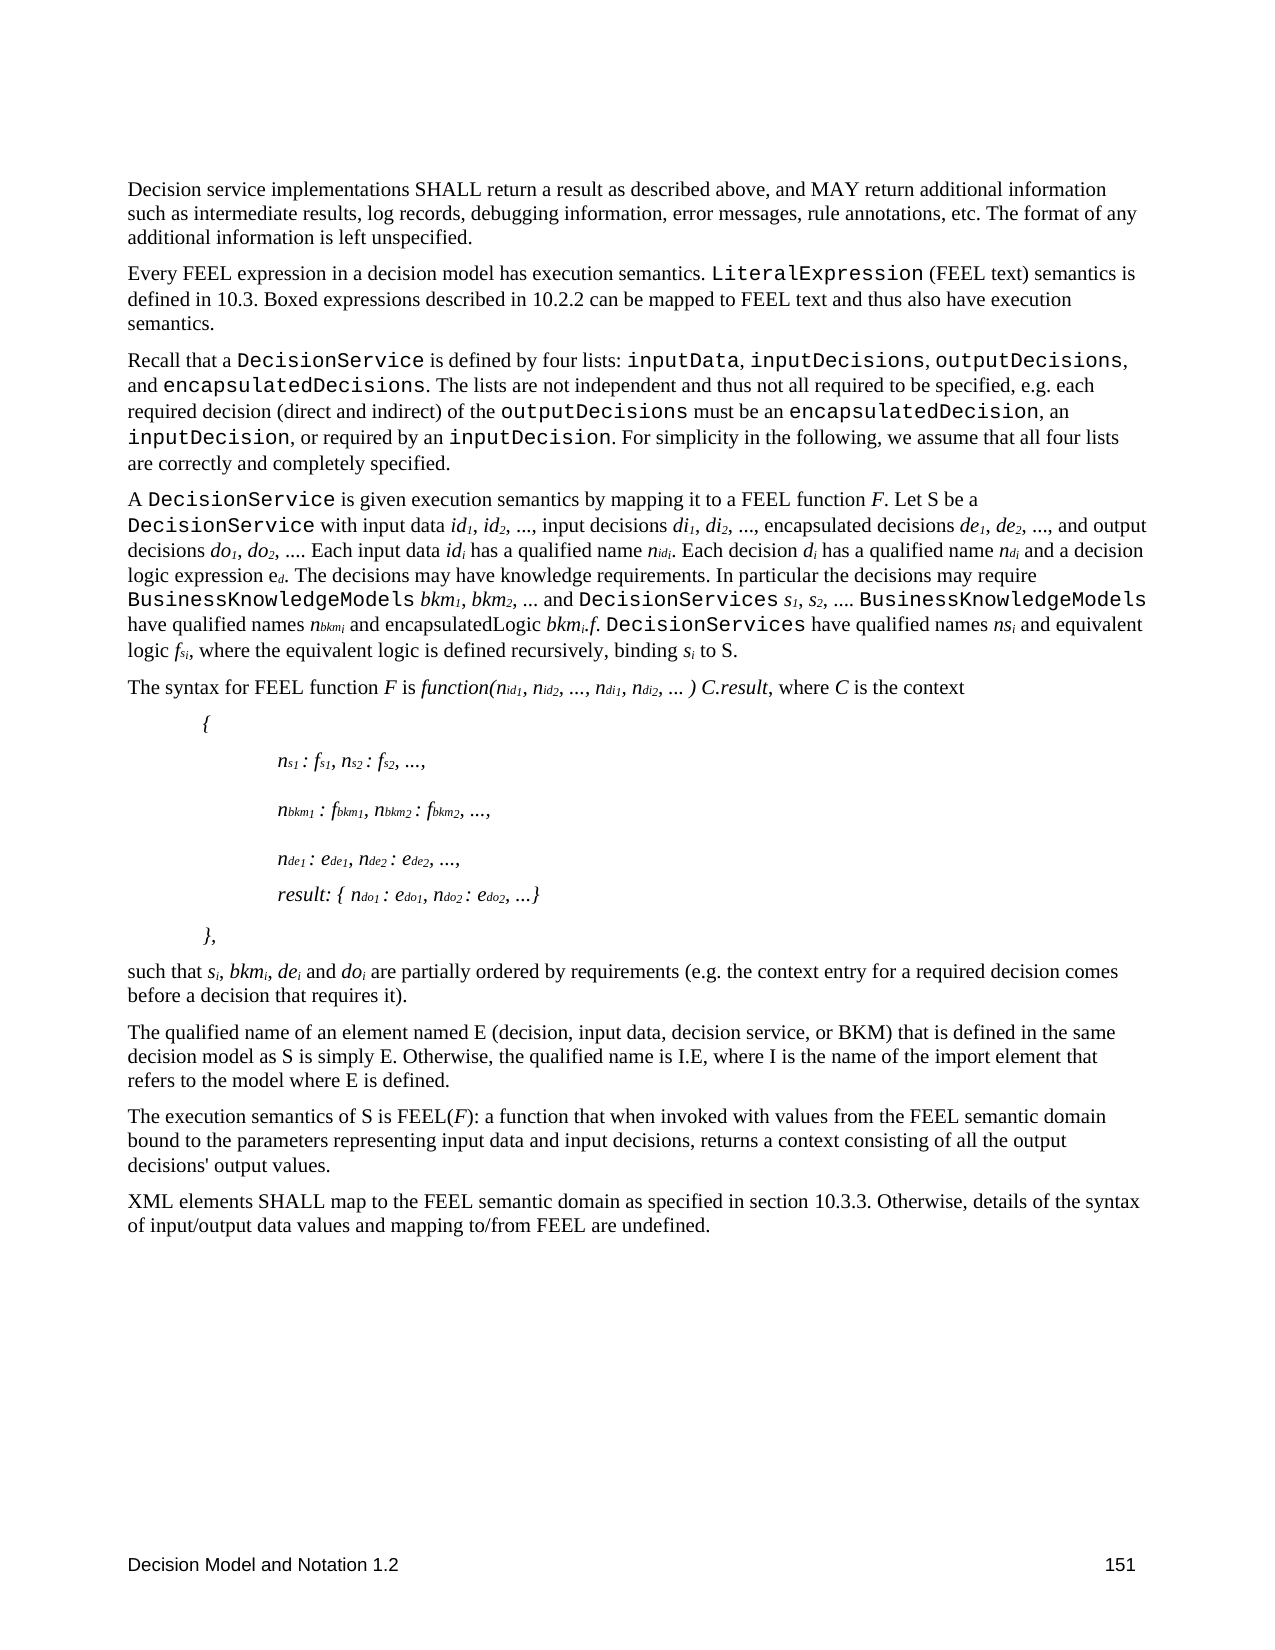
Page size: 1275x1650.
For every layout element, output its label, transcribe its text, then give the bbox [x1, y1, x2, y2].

text nbkm1 : fbkm1, nbkm2 : fbkm2, ..., [202, 797, 1147, 821]
text The syntax for FEEL function F is function(nid1, nid2, ..., ndi1, ndi2, ... ) C.result, where C is the context [127, 674, 1147, 699]
text }, [202, 922, 1147, 947]
text nde1 : ede1, nde2 : ede2, ..., [202, 846, 1147, 870]
text Recall that a DecisionService is defined by four lists: inputData, inputDecisions, outputDecisions, and encapsulatedDecisions. The lists are not independent and thus not all required to be specified, e.g. each required decision (direct and indirect) of the outputDecisions must be an encapsulatedDecision, an inputDecision, or required by an inputDecision. For simplicity in the following, we assume that all four lists are correctly and completely specified. [127, 347, 1147, 474]
text Every FEEL expression in a decision model has execution semantics. LiteralExpression (FEEL text) semantics is defined in 10.3. Boxed expressions described in 10.2.2 can be mapped to FEEL text and thus also have execution semantics. [127, 261, 1147, 335]
text The execution semantics of S is FEEL(F): a function that when invoked with values from the FEEL semantic domain bound to the parameters representing input data and input decisions, returns a context consisting of all the output decisions' output values. [127, 1104, 1147, 1177]
text result: { ndo1 : edo1, ndo2 : edo2, ...} [277, 882, 1147, 906]
text Decision service implementations SHALL return a result as described above, and MAY return additional information such as intermediate results, log records, debugging information, error messages, rule annotations, etc. The format of any additional information is left unspecified. [127, 176, 1147, 249]
text XML elements SHALL map to the FEEL semantic domain as specified in section 10.3.3. Otherwise, details of the syntax of input/output data values and mapping to/from FEEL are undefined. [127, 1189, 1147, 1237]
text such that si, bkmi, dei and doi are partially ordered by requirements (e.g. the context entry for a required decision comes before a decision that requires it). [127, 959, 1147, 1007]
text { [202, 711, 1147, 735]
text A DecisionService is given execution semantics by mapping it to a FEEL function F. Let S be a DecisionService with input data id1, id2, ..., input decisions di1, di2, ..., encapsulated decisions de1, de2, ..., and output decisions do1, do2, .... Each input data idi has a qualified name nidi. Each decision di has a qualified name ndi and a decision logic expression ed. The decisions may have knowledge requirements. In particular the decisions may require BusinessKnowledgeModels bkm1, bkm2, ... and DecisionServices s1, s2, .... BusinessKnowledgeModels have qualified names nbkmi and encapsulatedLogic bkmi.f. DecisionServices have qualified names nsi and equivalent logic fsi, where the equivalent logic is defined recursively, binding si to S. [127, 487, 1147, 662]
text The qualified name of an element named E (decision, input data, decision service, or BKM) that is defined in the same decision model as S is simply E. Otherwise, the qualified name is I.E, where I is the name of the import element that refers to the model where E is defined. [127, 1020, 1147, 1092]
